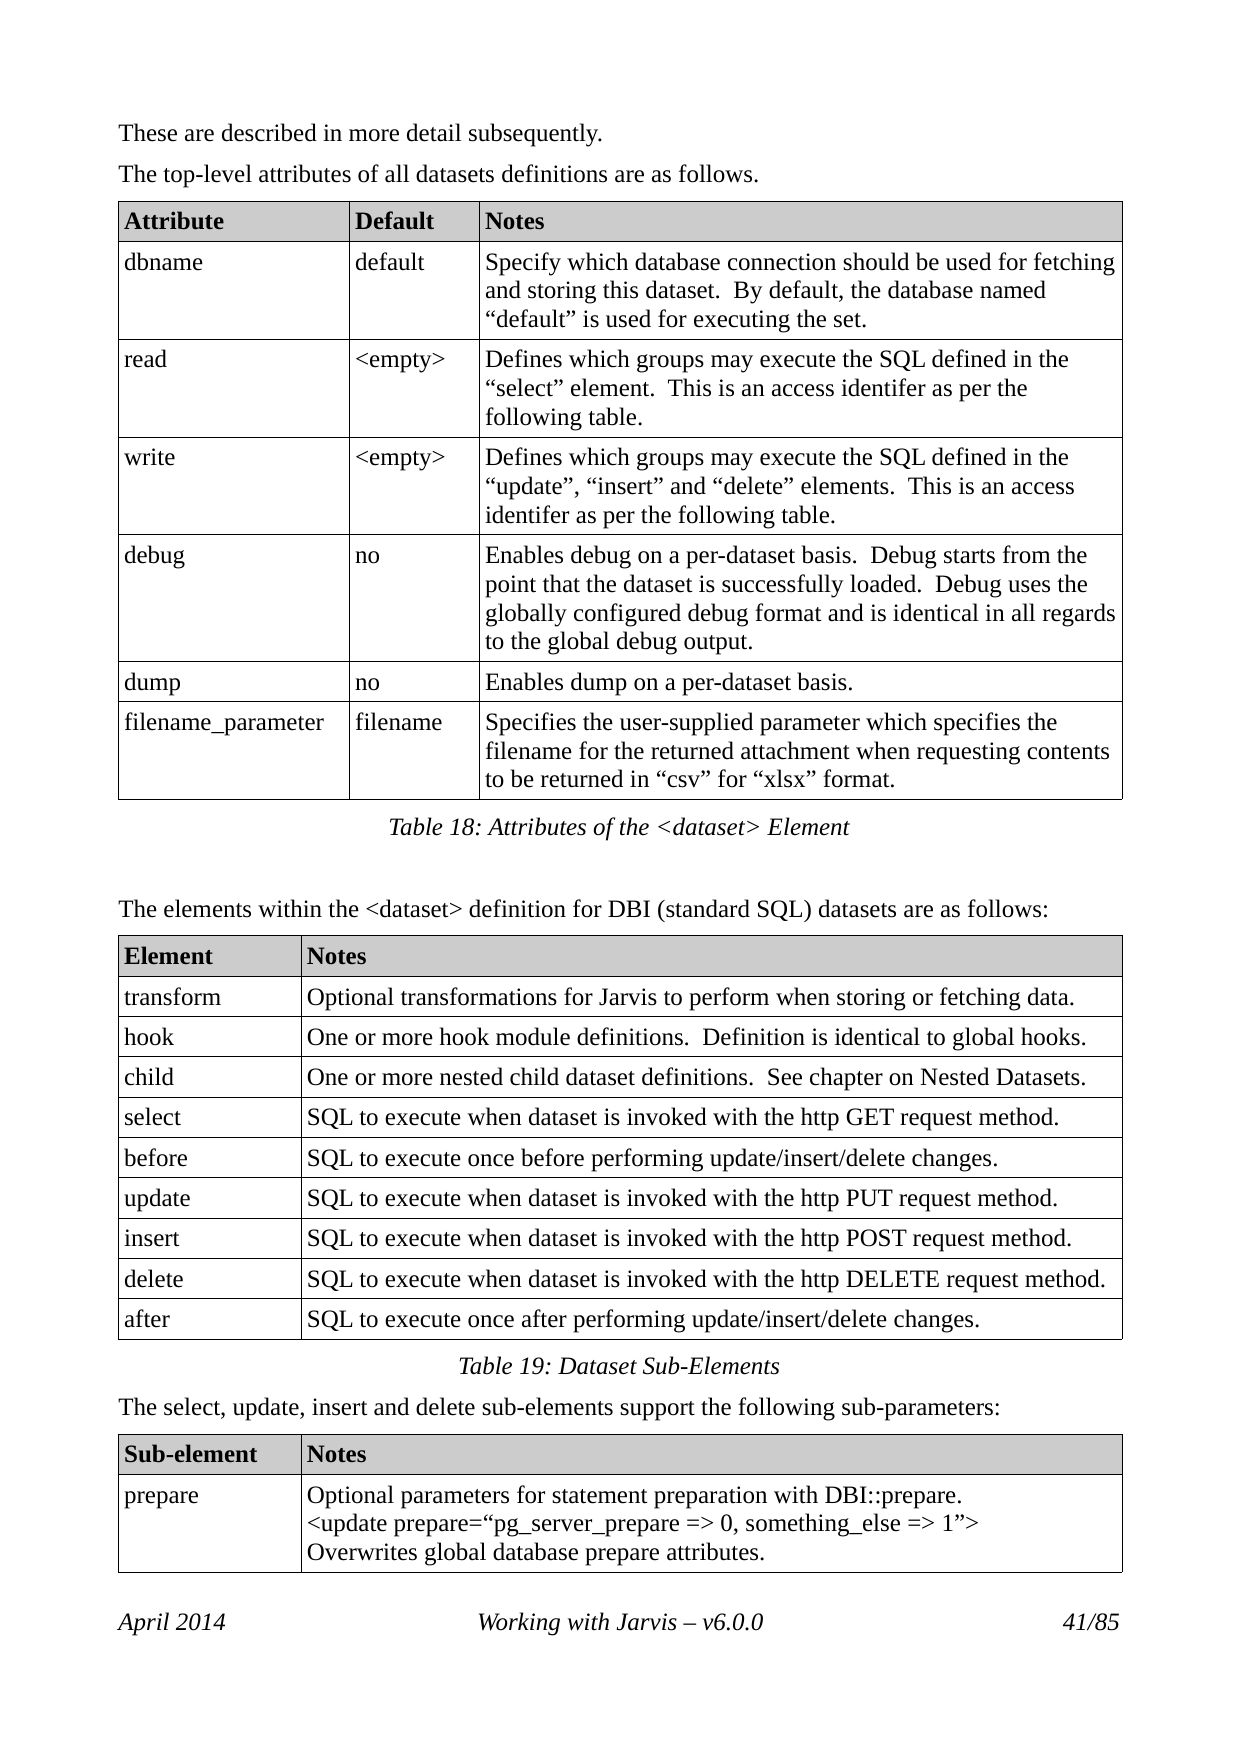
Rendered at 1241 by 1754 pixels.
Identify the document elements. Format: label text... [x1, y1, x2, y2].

table_cell debug [119, 535, 349, 661]
table_cell transform [119, 977, 301, 1016]
table_cell <empty> [350, 340, 479, 437]
table_cell dump [119, 662, 349, 701]
table_cell write [119, 438, 349, 534]
text The top-level attributes of all datasets definitions are as follows. [118, 159, 1122, 188]
table_cell filename [350, 702, 479, 799]
table_cell no [350, 662, 479, 701]
table_cell One or more nested child dataset definitions. See chapter on Nested Datasets. [302, 1057, 1122, 1097]
table_cell Defines which groups may execute the SQL defined in the “select” element. This is an access identifer as per the following table. [480, 340, 1122, 437]
table_cell SQL to execute once before performing update/insert/delete changes. [302, 1138, 1122, 1177]
table_cell Specifies the user-supplied parameter which specifies the filename for the returned attachment when requesting contents to be returned in “csv” for “xlsx” format. [480, 702, 1122, 799]
text Table 18: Attributes of the <dataset> Element [118, 812, 1122, 840]
table_cell Enables dump on a per-dataset basis. [480, 662, 1122, 701]
table_cell SQL to execute once after performing update/insert/delete changes. [302, 1299, 1122, 1338]
table_cell delete [119, 1259, 301, 1298]
table_cell child [119, 1057, 301, 1097]
text The elements within the <dataset> definition for DBI (standard SQL) datasets are as follows: [118, 894, 1122, 923]
text Table 19: Dataset Sub-Elements [118, 1351, 1122, 1380]
table_cell SQL to execute when dataset is invoked with the http POST request method. [302, 1219, 1122, 1258]
text The select, update, insert and delete sub-elements support the following sub-parameters: [118, 1392, 1122, 1421]
table_cell filename_parameter [119, 702, 349, 799]
table_cell insert [119, 1219, 301, 1258]
table_cell no [350, 535, 479, 661]
table_cell <empty> [350, 438, 479, 534]
table_cell SQL to execute when dataset is invoked with the http GET request method. [302, 1098, 1122, 1137]
table_header Sub-element [119, 1435, 301, 1474]
table_cell Optional transformations for Jarvis to perform when storing or fetching data. [302, 977, 1122, 1016]
table_cell dbname [119, 242, 349, 339]
table_cell read [119, 340, 349, 437]
table_header Element [119, 936, 301, 976]
table_header Notes [302, 1435, 1122, 1474]
text These are described in more detail subsequently. [118, 118, 1122, 147]
table_cell SQL to execute when dataset is invoked with the http DELETE request method. [302, 1259, 1122, 1298]
table_header Attribute [119, 202, 349, 241]
table_cell Specify which database connection should be used for fetching and storing this dataset. By default, the database named “default” is used for executing the set. [480, 242, 1122, 339]
table_header Default [350, 202, 479, 241]
table_cell Optional parameters for statement preparation with DBI::prepare. <update prepare=“pg_server_prepare => 0, something_else => 1”> Overwrites global database prepare attributes. [302, 1475, 1122, 1572]
table_cell prepare [119, 1475, 301, 1572]
table_cell Enables debug on a per-dataset basis. Debug starts from the point that the dataset is successfully loaded. Debug uses the globally configured debug format and is identical in all regards to the global debug output. [480, 535, 1122, 661]
table_cell hook [119, 1017, 301, 1056]
table_header Notes [480, 202, 1122, 241]
table_cell Defines which groups may execute the SQL defined in the “update”, “insert” and “delete” elements. This is an access identifer as per the following table. [480, 438, 1122, 534]
table_cell default [350, 242, 479, 339]
table_cell select [119, 1098, 301, 1137]
table_cell update [119, 1178, 301, 1218]
table_cell after [119, 1299, 301, 1338]
table_cell before [119, 1138, 301, 1177]
table_cell SQL to execute when dataset is invoked with the http PUT request method. [302, 1178, 1122, 1218]
table_header Notes [302, 936, 1122, 976]
table_cell One or more hook module definitions. Definition is identical to global hooks. [302, 1017, 1122, 1056]
